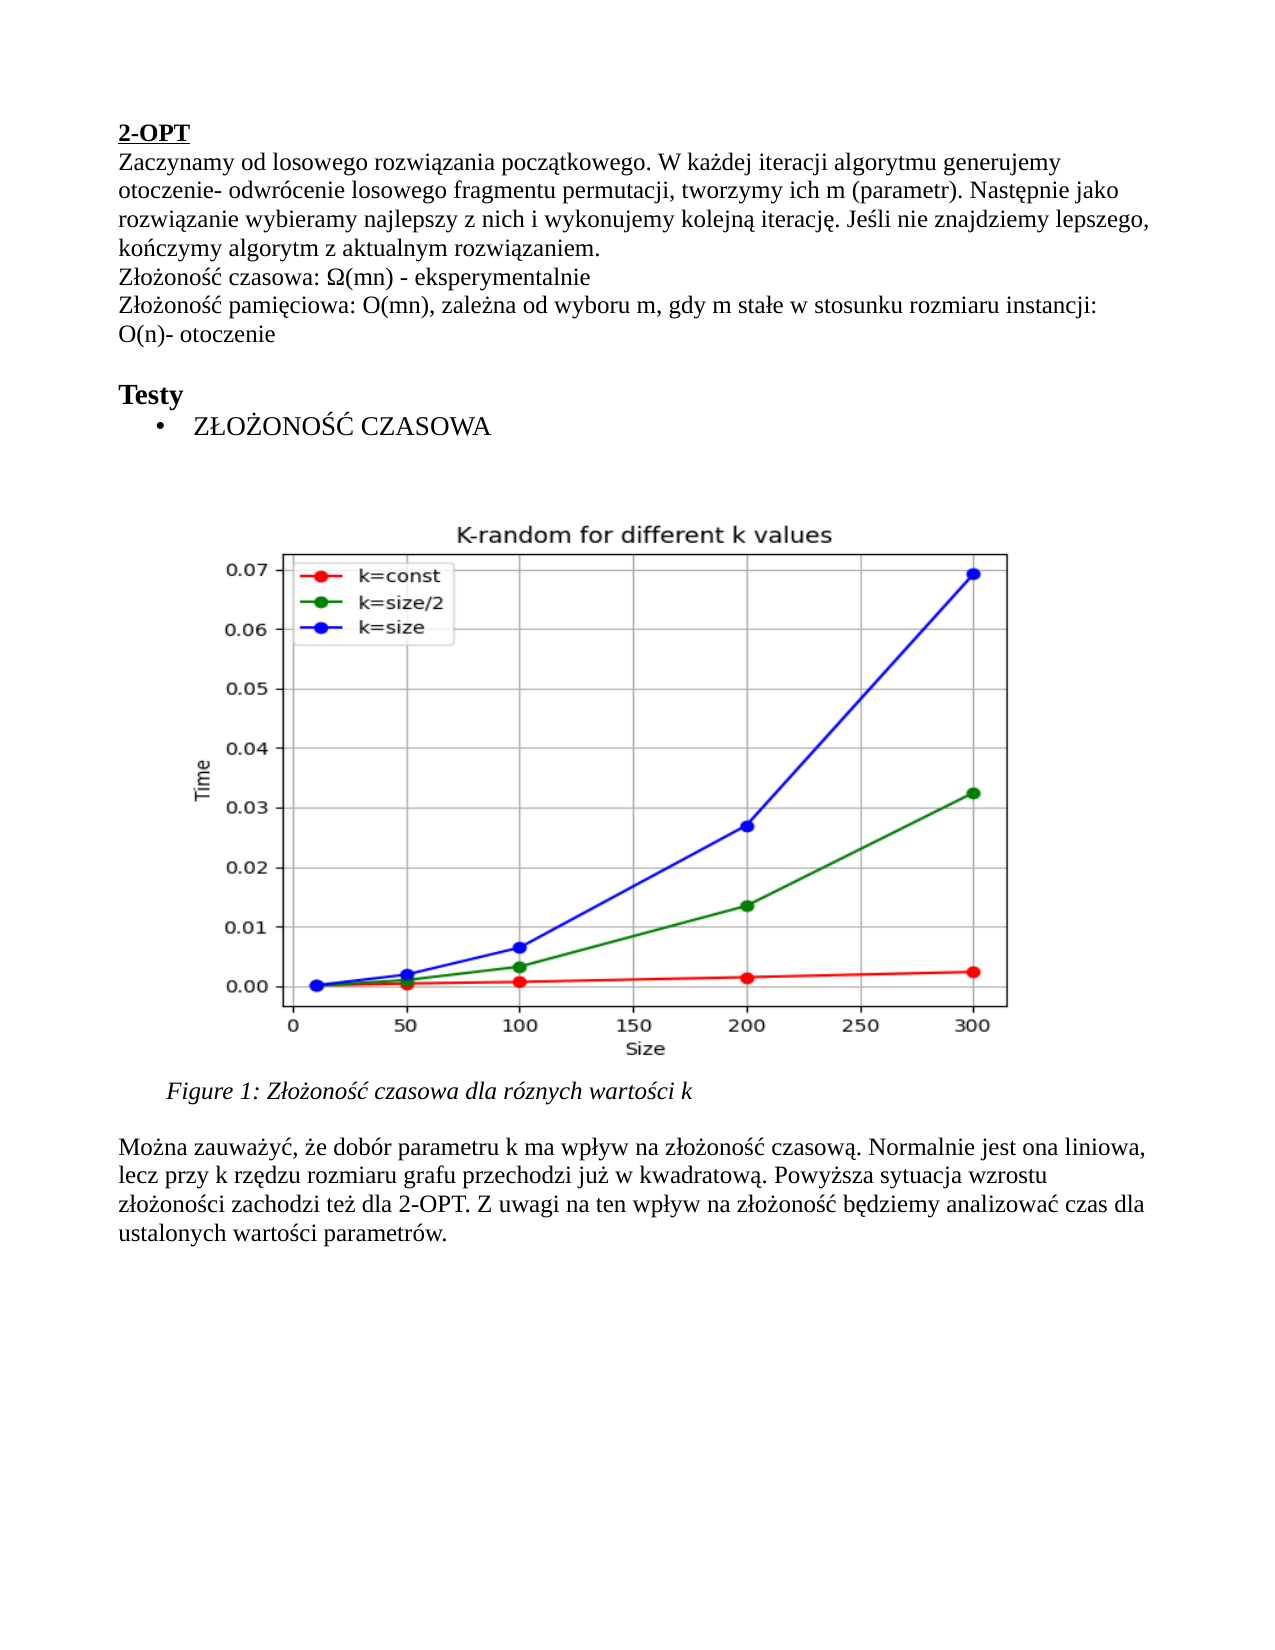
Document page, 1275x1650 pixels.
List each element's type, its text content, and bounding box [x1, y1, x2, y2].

text Zaczynamy od losowego rozwiązania początkowego. W każdej iteracji algorytmu generujemy otoczenie- odwrócenie losowego fragmentu permutacji, tworzymy ich m (parametr). Następnie jako rozwiązanie wybieramy najlepszy z nich i wykonujemy kolejną iterację. Jeśli nie znajdziemy lepszego, kończymy algorytm z aktualnym rozwiązaniem. [118, 147, 1157, 262]
picture [166, 483, 1100, 1071]
text 2-OPT [118, 118, 1157, 147]
list ZŁOŻONOŚĆ CZASOWA [156, 410, 1157, 442]
text Złożoność czasowa: Ω(mn) - eksperymentalnie [118, 262, 1157, 291]
text Figure 1: Złożoność czasowa dla róznych wartości k [166, 1071, 1099, 1105]
text Złożoność pamięciowa: O(mn), zależna od wyboru m, gdy m stałe w stosunku rozmiaru instancji: O(n)- otoczenie [118, 291, 1157, 348]
text Testy [118, 377, 1157, 410]
text Można zauważyć, że dobór parametru k ma wpływ na złożoność czasową. Normalnie jest ona liniowa, lecz przy k rzędzu rozmiaru grafu przechodzi już w kwadratową. Powyższa sytuacja wzrostu złożoności zachodzi też dla 2-OPT. Z uwagi na ten wpływ na złożoność będziemy analizować czas dla ustalonych wartości parametrów. [118, 1132, 1157, 1247]
